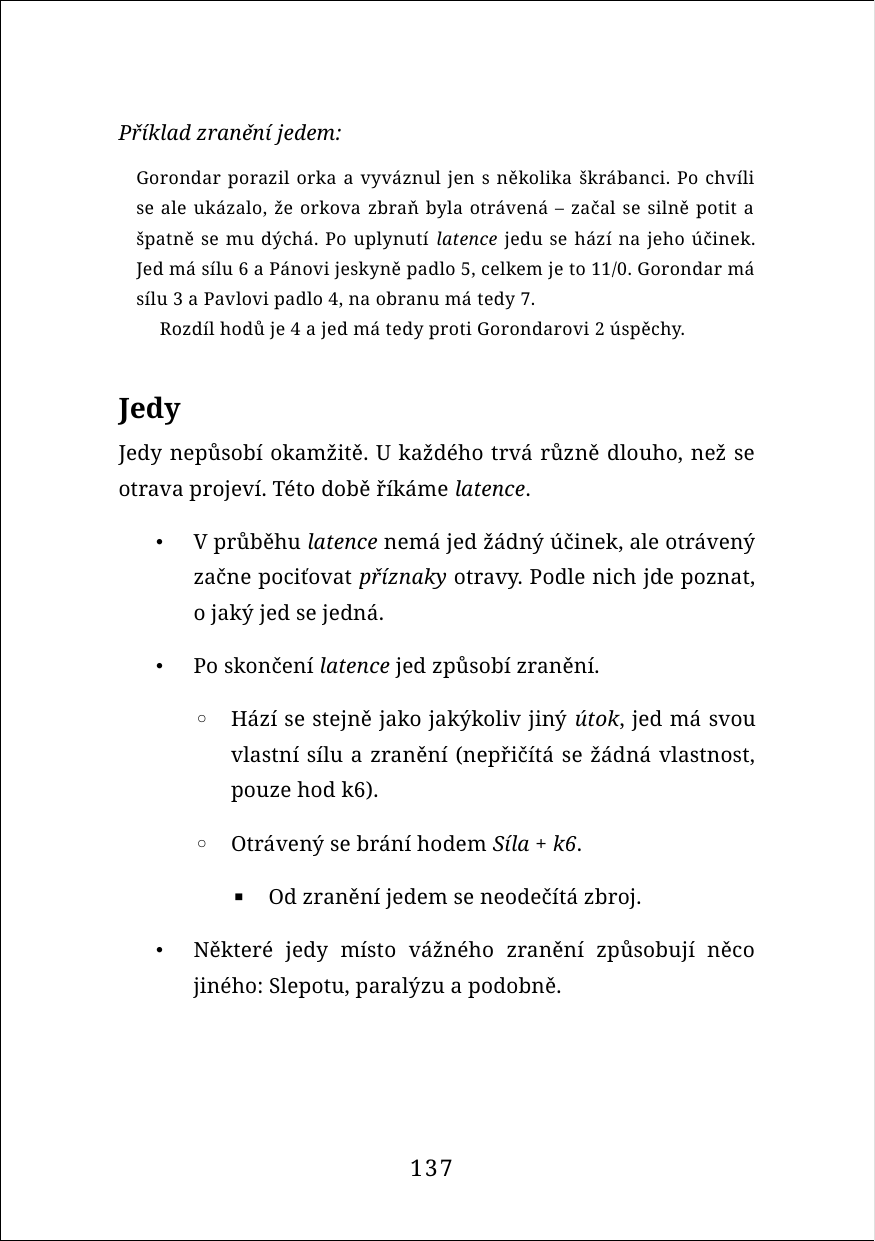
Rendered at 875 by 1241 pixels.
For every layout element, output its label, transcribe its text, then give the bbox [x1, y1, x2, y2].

text Jedy nepůsobí okamžitě. U každého trvá různě dlouho, než se otrava projeví. Této době říkáme latence. [118, 438, 756, 502]
list Otrávený se brání hodem Síla + k6. [193, 829, 756, 857]
subtitle Jedy [118, 388, 756, 426]
list V průběhu latence nemá jed žádný účinek, ale otrávený začne pociťovat příznaky otravy. Podle nich jde poznat, o jaký jed se jedná. [156, 527, 756, 626]
list Některé jedy místo vážného zranění způsobují něco jiného: Slepotu, paralýzu a podobně. [156, 935, 756, 999]
text Příklad zranění jedem: [118, 118, 756, 147]
list Po skončení latence jed způsobí zranění. [156, 651, 756, 680]
list Od zranění jedem se neodečítá zbroj. [231, 882, 756, 910]
list Hází se stejně jako jakýkoliv jiný útok, jed má svou vlastní sílu a zranění (nepřičítá se žádná vlastnost, pouze hod k6). [193, 704, 756, 804]
text Gorondar porazil orka a vyváznul jen s několika škrábanci. Po chvíli se ale ukázalo, že orkova zbraň byla otrávená – začal se silně potit a špatně se mu dýchá. Po uplynutí latence jedu se hází na jeho účinek. Jed má sílu 6 a Pánovi jeskyně padlo 5, celkem je to 11/0. Gorondar má sílu 3 a Pavlovi padlo 4, na obranu má tedy 7. Rozdíl hodů je 4 a jed má tedy proti Gorondarovi 2 úspěchy. [136, 166, 756, 341]
